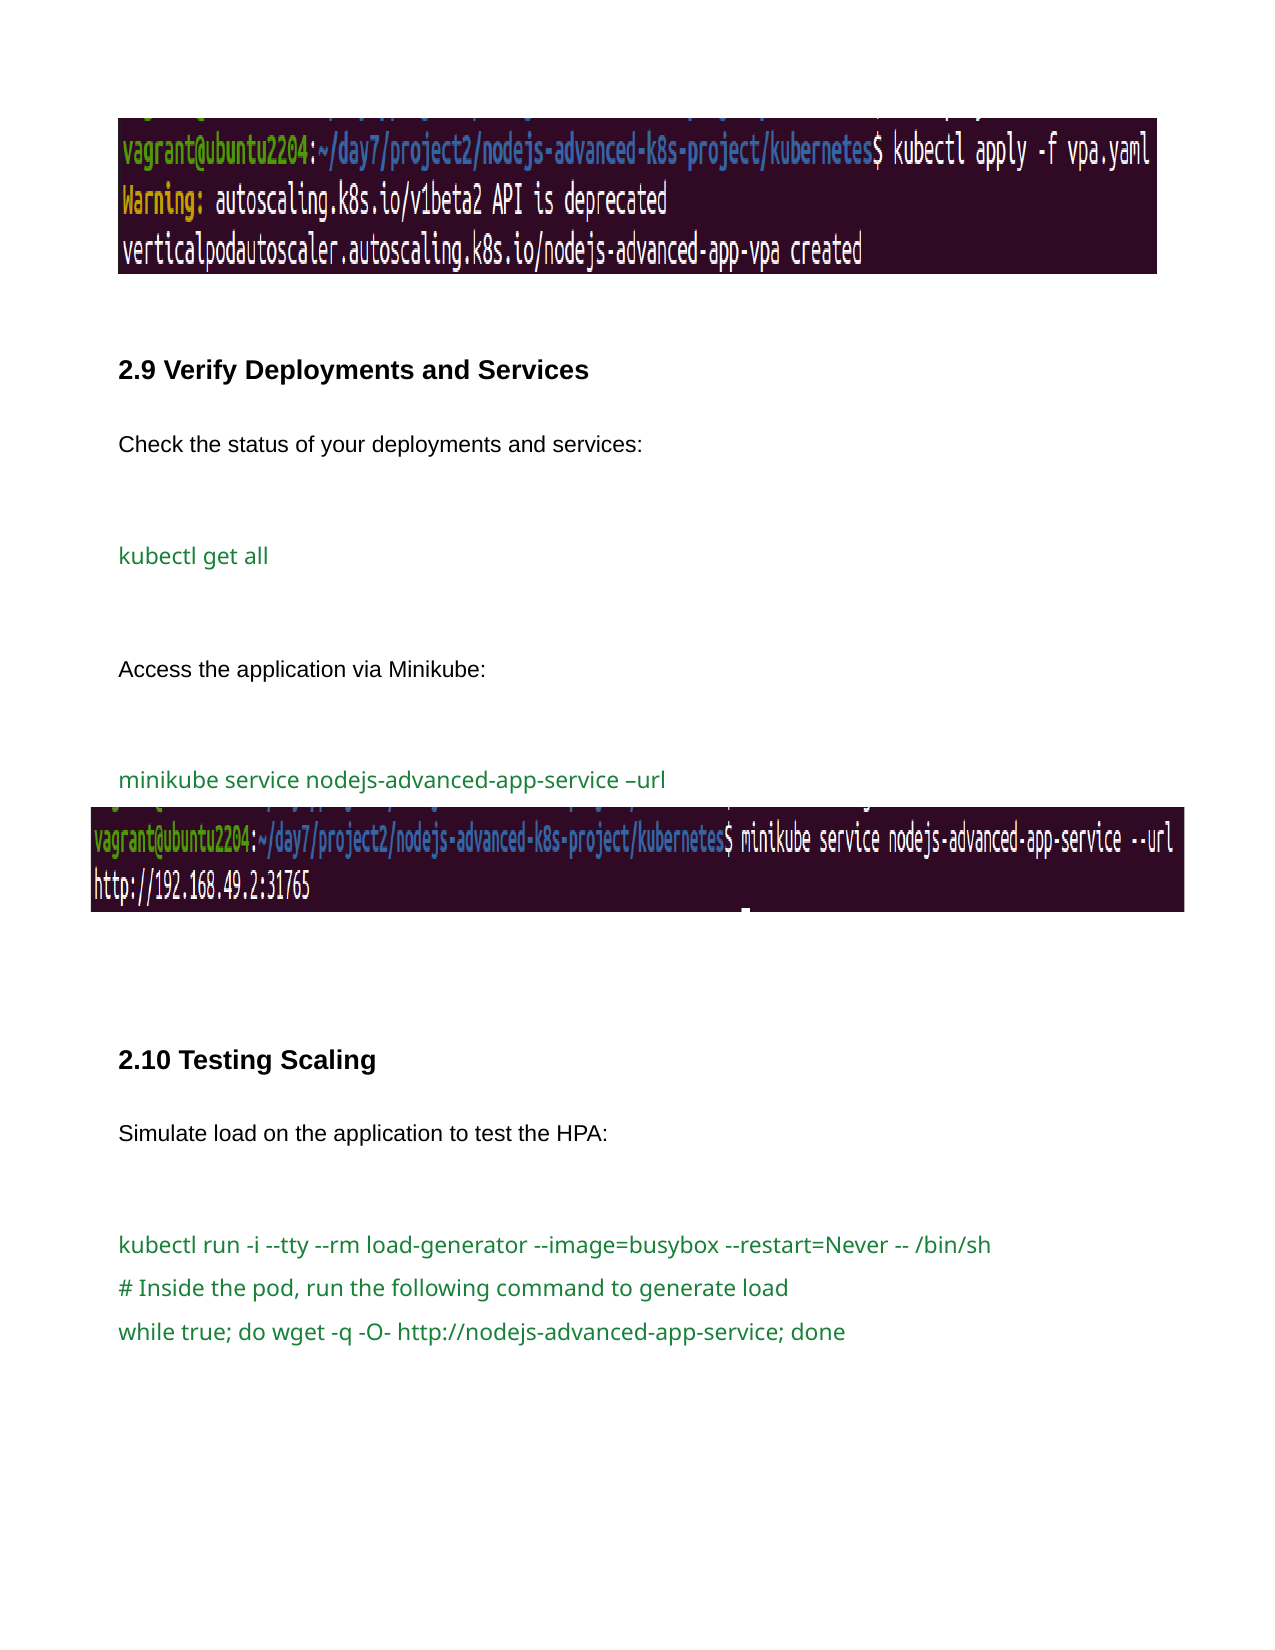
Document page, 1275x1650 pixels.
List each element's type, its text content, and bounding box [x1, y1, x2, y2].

text minikube service nodejs-advanced-app-service –url [118, 764, 1157, 796]
text Check the status of your deployments and services: [118, 431, 1157, 457]
picture [118, 118, 1157, 274]
text # Inside the pod, run the following command to generate load [118, 1272, 1157, 1303]
subtitle 2.9 Verify Deployments and Services [118, 354, 1157, 386]
text while true; do wget -q -O- http://nodejs-advanced-app-service; done [118, 1315, 1157, 1347]
subtitle 2.10 Testing Scaling [118, 1044, 1157, 1075]
text kubectl get all [118, 540, 1157, 571]
text Simulate load on the application to test the HPA: [118, 1120, 1157, 1147]
picture [90, 807, 1185, 912]
text Access the application via Minikube: [118, 656, 1157, 682]
text kubectl run -i --tty --rm load-generator --image=busybox --restart=Never -- /bin/sh [118, 1229, 1157, 1260]
